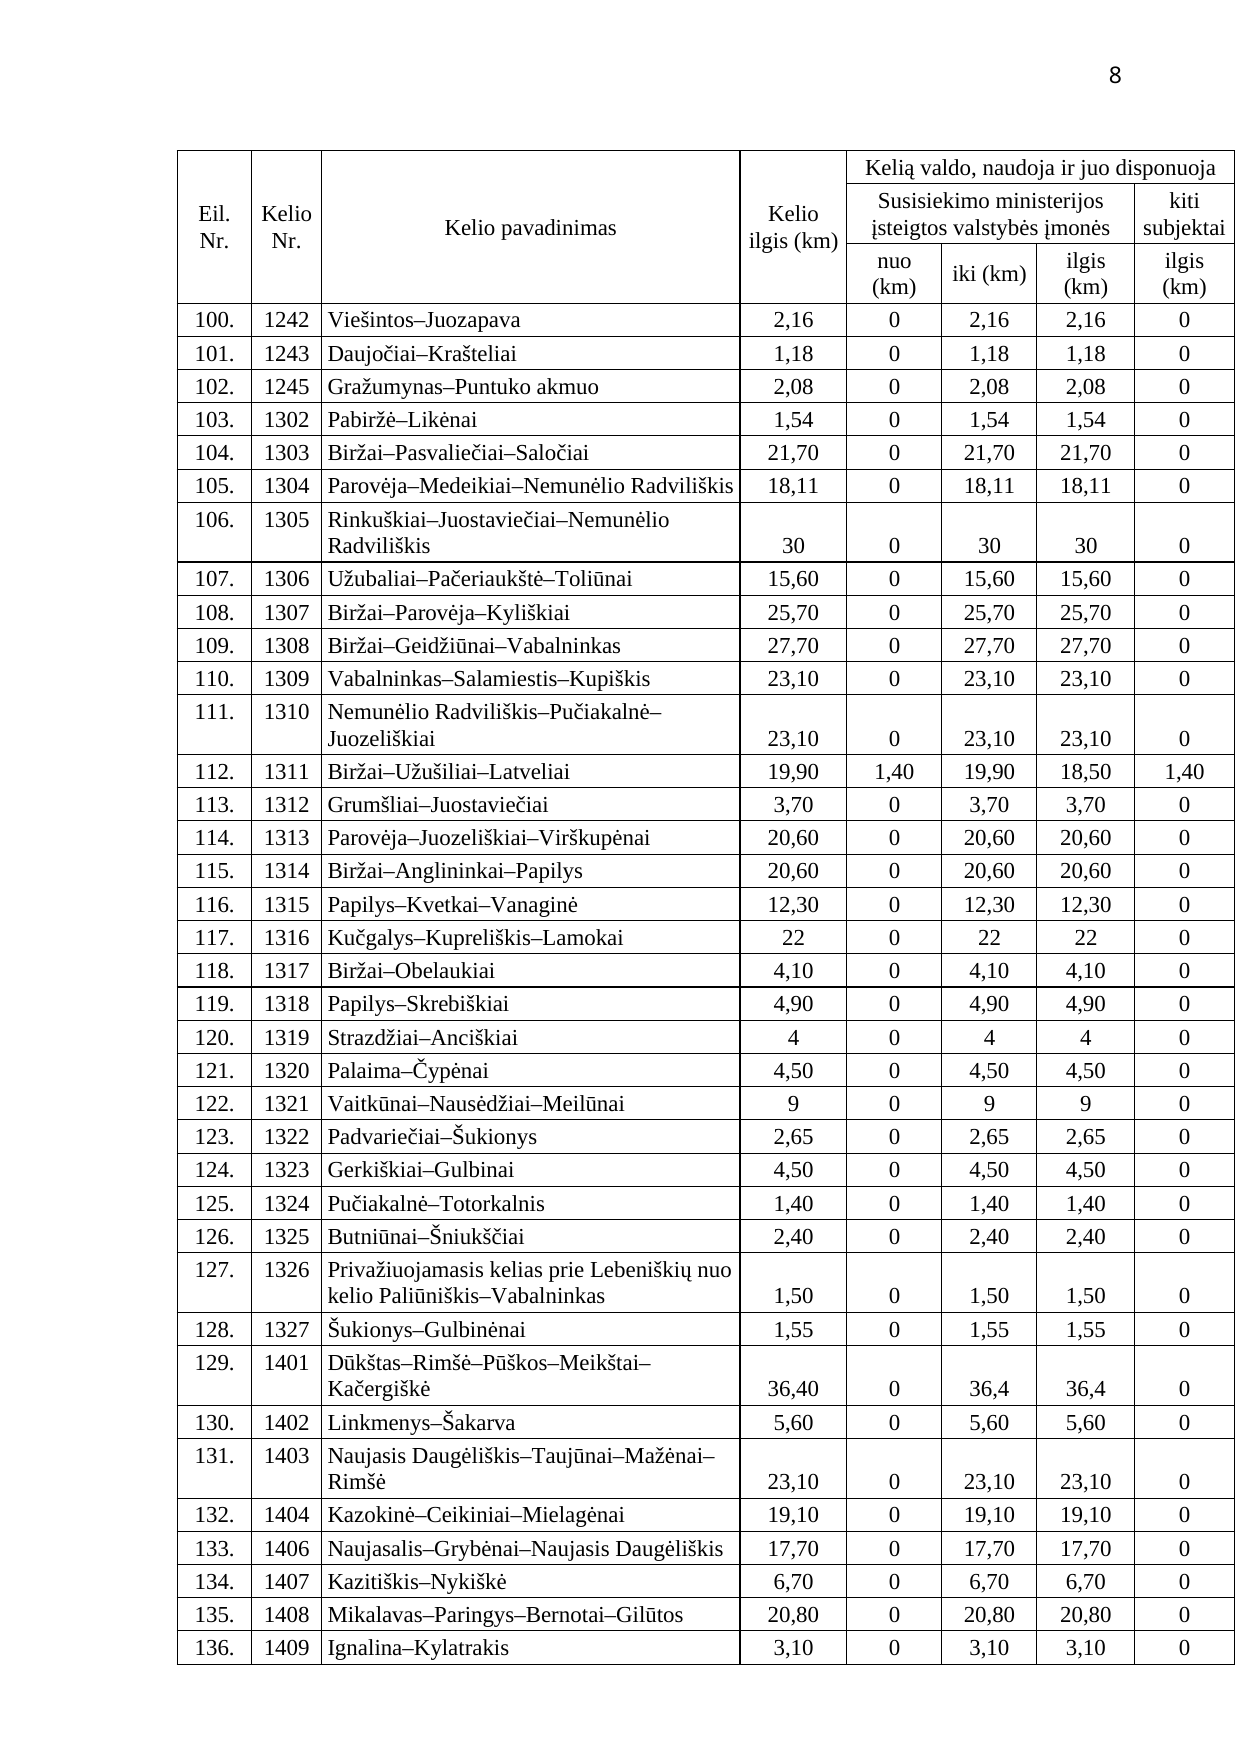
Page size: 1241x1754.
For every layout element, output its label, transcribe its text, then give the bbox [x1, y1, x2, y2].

table_cell Naujasalis–Grybėnai–Naujasis Daugėliškis [322, 1532, 739, 1564]
table_cell 0 [847, 695, 941, 754]
table_cell 1,40 [1037, 1187, 1134, 1219]
table_cell 4,50 [1037, 1154, 1134, 1186]
table_cell 1305 [252, 503, 321, 561]
table_cell 0 [1135, 988, 1234, 1020]
table_cell 27,70 [942, 629, 1036, 661]
table_cell 3,10 [1037, 1631, 1134, 1664]
table_cell Biržai–Anglininkai–Papilys [322, 855, 739, 887]
table_cell 1,18 [942, 337, 1036, 369]
table_cell 128. [178, 1313, 251, 1345]
table_cell 30 [1037, 503, 1134, 561]
table_cell 0 [847, 596, 941, 628]
table_cell 0 [847, 788, 941, 820]
table_cell 3,10 [942, 1631, 1036, 1664]
table_header Kelią valdo, naudoja ir juo disponuoja [847, 151, 1234, 183]
table_cell Ignalina–Kylatrakis [322, 1631, 739, 1664]
table_cell 0 [1135, 1406, 1234, 1438]
table_cell 124. [178, 1154, 251, 1186]
table_cell 23,10 [1037, 662, 1134, 694]
table_cell 1,40 [741, 1187, 846, 1219]
table_cell 1242 [252, 304, 321, 336]
table_cell 0 [847, 1565, 941, 1597]
table_cell 0 [847, 921, 941, 953]
table_cell 5,60 [942, 1406, 1036, 1438]
table_cell 20,60 [1037, 821, 1134, 853]
table_cell 19,90 [942, 755, 1036, 787]
table_cell 1406 [252, 1532, 321, 1564]
table_cell 0 [1135, 337, 1234, 369]
table_cell Mikalavas–Paringys–Bernotai–Gilūtos [322, 1598, 739, 1630]
table_cell 0 [1135, 695, 1234, 754]
table_cell 2,16 [741, 304, 846, 336]
table_cell 21,70 [741, 436, 846, 468]
table_cell 36,40 [741, 1346, 846, 1405]
table_cell 20,80 [1037, 1598, 1134, 1630]
table_cell 0 [1135, 1346, 1234, 1405]
table_cell 1317 [252, 954, 321, 986]
table_cell 1315 [252, 888, 321, 920]
table_cell 0 [1135, 1220, 1234, 1252]
table_cell 20,80 [741, 1598, 846, 1630]
table_cell 126. [178, 1220, 251, 1252]
table_cell Biržai–Geidžiūnai–Vabalninkas [322, 629, 739, 661]
table_cell 23,10 [942, 1439, 1036, 1497]
table_cell 1302 [252, 403, 321, 435]
table_cell Viešintos–Juozapava [322, 304, 739, 336]
table_cell 1243 [252, 337, 321, 369]
table_cell 3,70 [741, 788, 846, 820]
table_cell 0 [1135, 788, 1234, 820]
table_cell 127. [178, 1253, 251, 1312]
table_cell Parovėja–Medeikiai–Nemunėlio Radviliškis [322, 470, 739, 502]
table_cell 1409 [252, 1631, 321, 1664]
table_cell 23,10 [942, 695, 1036, 754]
table_cell Kučgalys–Kupreliškis–Lamokai [322, 921, 739, 953]
table_cell 0 [847, 1499, 941, 1531]
table_cell Butniūnai–Šniukščiai [322, 1220, 739, 1252]
table_cell 1,18 [1037, 337, 1134, 369]
table_cell Kazitiškis–Nykiškė [322, 1565, 739, 1597]
table_cell 1324 [252, 1187, 321, 1219]
table_cell 23,10 [1037, 1439, 1134, 1497]
table_cell 4,10 [741, 954, 846, 986]
table_cell Naujasis Daugėliškis–Taujūnai–Mažėnai–Rimšė [322, 1439, 739, 1497]
table_cell Kazokinė–Ceikiniai–Mielagėnai [322, 1499, 739, 1531]
table_cell 5,60 [1037, 1406, 1134, 1438]
table_cell 1304 [252, 470, 321, 502]
table_cell 36,4 [1037, 1346, 1134, 1405]
table_cell 12,30 [741, 888, 846, 920]
table_cell Dūkštas–Rimšė–Pūškos–Meikštai–Kačergiškė [322, 1346, 739, 1405]
table_cell 1326 [252, 1253, 321, 1312]
table_cell 22 [741, 921, 846, 953]
table_cell 30 [942, 503, 1036, 561]
table_cell 12,30 [1037, 888, 1134, 920]
table_cell 0 [847, 1406, 941, 1438]
table_cell 0 [1135, 503, 1234, 561]
table_cell 0 [847, 888, 941, 920]
table_cell 4,10 [1037, 954, 1134, 986]
table_cell 100. [178, 304, 251, 336]
table_cell 118. [178, 954, 251, 986]
table_cell 25,70 [1037, 596, 1134, 628]
table_cell Papilys–Kvetkai–Vanaginė [322, 888, 739, 920]
table_cell 0 [1135, 1565, 1234, 1597]
table_cell 0 [1135, 629, 1234, 661]
table_cell Strazdžiai–Anciškiai [322, 1021, 739, 1053]
table_cell 4,10 [942, 954, 1036, 986]
table_cell 1310 [252, 695, 321, 754]
table_cell 1320 [252, 1054, 321, 1086]
table_cell 1307 [252, 596, 321, 628]
table_cell 0 [847, 1631, 941, 1664]
table_cell 0 [1135, 1499, 1234, 1531]
table_cell 3,10 [741, 1631, 846, 1664]
table_cell 2,08 [741, 370, 846, 402]
table_cell 1,50 [942, 1253, 1036, 1312]
table_cell kiti subjektai [1135, 184, 1234, 243]
table_header Kelio pavadinimas [322, 151, 739, 302]
table_cell 4,50 [942, 1154, 1036, 1186]
table_cell 1,50 [741, 1253, 846, 1312]
table_cell 130. [178, 1406, 251, 1438]
table_cell 131. [178, 1439, 251, 1497]
table_cell 17,70 [741, 1532, 846, 1564]
table_cell 1408 [252, 1598, 321, 1630]
table_cell 2,40 [741, 1220, 846, 1252]
table_cell 4,90 [1037, 988, 1134, 1020]
table_cell 0 [847, 436, 941, 468]
table_cell 1,40 [1135, 755, 1234, 787]
table_cell 21,70 [1037, 436, 1134, 468]
table_cell 1321 [252, 1087, 321, 1119]
table_cell 0 [847, 855, 941, 887]
table_cell 4 [741, 1021, 846, 1053]
table_cell 0 [847, 954, 941, 986]
table_cell 0 [1135, 1087, 1234, 1119]
table_cell 1312 [252, 788, 321, 820]
table_cell Užubaliai–Pačeriaukštė–Toliūnai [322, 563, 739, 594]
table_cell Biržai–Parovėja–Kyliškiai [322, 596, 739, 628]
table_cell 1319 [252, 1021, 321, 1053]
table_cell 2,40 [942, 1220, 1036, 1252]
table_cell 1,54 [1037, 403, 1134, 435]
table_cell 18,50 [1037, 755, 1134, 787]
table_cell 102. [178, 370, 251, 402]
table_cell 19,10 [741, 1499, 846, 1531]
table_cell 5,60 [741, 1406, 846, 1438]
table_cell 0 [847, 1054, 941, 1086]
table_cell 2,16 [942, 304, 1036, 336]
table_cell 0 [1135, 1054, 1234, 1086]
table_cell Biržai–Pasvaliečiai–Saločiai [322, 436, 739, 468]
table_cell 1309 [252, 662, 321, 694]
table_cell 0 [847, 403, 941, 435]
table_cell 0 [1135, 1598, 1234, 1630]
table_cell 1402 [252, 1406, 321, 1438]
table_cell ilgis (km) [1037, 244, 1134, 302]
table_cell 0 [1135, 1631, 1234, 1664]
table_cell 4,50 [1037, 1054, 1134, 1086]
table_cell 113. [178, 788, 251, 820]
table_cell 15,60 [1037, 563, 1134, 594]
table_cell 0 [847, 1021, 941, 1053]
table_cell 133. [178, 1532, 251, 1564]
table_cell iki (km) [942, 244, 1036, 302]
table_cell ilgis (km) [1135, 244, 1234, 302]
table_cell Rinkuškiai–Juostaviečiai–Nemunėlio Radviliškis [322, 503, 739, 561]
table_cell 1404 [252, 1499, 321, 1531]
table_cell 1308 [252, 629, 321, 661]
table_cell 132. [178, 1499, 251, 1531]
table_cell 23,10 [741, 662, 846, 694]
table_cell 20,60 [1037, 855, 1134, 887]
table_cell 18,11 [942, 470, 1036, 502]
table_cell 19,90 [741, 755, 846, 787]
table_cell 122. [178, 1087, 251, 1119]
table_cell 0 [847, 370, 941, 402]
table_cell 119. [178, 988, 251, 1020]
table_cell 0 [847, 470, 941, 502]
table_cell 9 [741, 1087, 846, 1119]
table_cell 2,65 [1037, 1120, 1134, 1153]
table_cell 0 [847, 1120, 941, 1153]
table_cell 0 [847, 1313, 941, 1345]
table_cell 20,60 [942, 855, 1036, 887]
table_cell 1401 [252, 1346, 321, 1405]
table_cell 104. [178, 436, 251, 468]
table_cell 134. [178, 1565, 251, 1597]
table_cell 0 [1135, 370, 1234, 402]
table_cell Palaima–Čypėnai [322, 1054, 739, 1086]
table_cell 0 [1135, 1439, 1234, 1497]
table_cell 3,70 [942, 788, 1036, 820]
table_cell 6,70 [1037, 1565, 1134, 1597]
table_cell 17,70 [942, 1532, 1036, 1564]
table_cell Daujočiai–Krašteliai [322, 337, 739, 369]
table_cell 116. [178, 888, 251, 920]
table_cell 115. [178, 855, 251, 887]
table_cell 20,80 [942, 1598, 1036, 1630]
table_cell 1327 [252, 1313, 321, 1345]
table_cell 0 [847, 821, 941, 853]
table_cell 23,10 [1037, 695, 1134, 754]
table_cell 1303 [252, 436, 321, 468]
table_header Kelio ilgis (km) [741, 151, 846, 302]
table_cell Privažiuojamasis kelias prie Lebeniškių nuo kelio Paliūniškis–Vabalninkas [322, 1253, 739, 1312]
table_cell 120. [178, 1021, 251, 1053]
table_cell 117. [178, 921, 251, 953]
table_cell 106. [178, 503, 251, 561]
table_cell Pabiržė–Likėnai [322, 403, 739, 435]
table_cell Parovėja–Juozeliškiai–Virškupėnai [322, 821, 739, 853]
table_cell 136. [178, 1631, 251, 1664]
table_cell 0 [1135, 954, 1234, 986]
table_cell 6,70 [942, 1565, 1036, 1597]
table_header Kelio Nr. [252, 151, 321, 302]
table_cell 0 [847, 1087, 941, 1119]
table_cell 0 [847, 1187, 941, 1219]
table_cell 1,55 [741, 1313, 846, 1345]
table_cell 1,54 [942, 403, 1036, 435]
table_cell 1,55 [942, 1313, 1036, 1345]
table_cell 109. [178, 629, 251, 661]
table_cell 105. [178, 470, 251, 502]
table_cell 0 [1135, 596, 1234, 628]
table_cell 0 [1135, 470, 1234, 502]
table_cell 0 [847, 1253, 941, 1312]
table_cell 1314 [252, 855, 321, 887]
table_cell 129. [178, 1346, 251, 1405]
table_cell Nemunėlio Radviliškis–Pučiakalnė–Juozeliškiai [322, 695, 739, 754]
table_cell 27,70 [1037, 629, 1134, 661]
table_cell 103. [178, 403, 251, 435]
table_cell 0 [1135, 1253, 1234, 1312]
table_cell 114. [178, 821, 251, 853]
table_cell 1316 [252, 921, 321, 953]
table_cell 23,10 [741, 695, 846, 754]
table_cell 18,11 [741, 470, 846, 502]
table_cell 0 [847, 563, 941, 594]
table_cell 23,10 [942, 662, 1036, 694]
table_cell nuo (km) [847, 244, 941, 302]
table_cell 20,60 [741, 855, 846, 887]
table_cell 1,54 [741, 403, 846, 435]
table_cell Linkmenys–Šakarva [322, 1406, 739, 1438]
table_cell 2,65 [741, 1120, 846, 1153]
table_cell 1306 [252, 563, 321, 594]
table_cell 30 [741, 503, 846, 561]
table_cell 27,70 [741, 629, 846, 661]
table_cell 112. [178, 755, 251, 787]
table_cell 1313 [252, 821, 321, 853]
table_cell 22 [942, 921, 1036, 953]
table_cell 123. [178, 1120, 251, 1153]
table_cell 2,40 [1037, 1220, 1134, 1252]
table_cell Gerkiškiai–Gulbinai [322, 1154, 739, 1186]
table_cell 12,30 [942, 888, 1036, 920]
table_cell 19,10 [1037, 1499, 1134, 1531]
table_header Eil. Nr. [178, 151, 251, 302]
table_cell 0 [1135, 304, 1234, 336]
table_cell 101. [178, 337, 251, 369]
table_cell 9 [942, 1087, 1036, 1119]
table_cell 1,40 [847, 755, 941, 787]
table_cell Šukionys–Gulbinėnai [322, 1313, 739, 1345]
table_cell 0 [847, 1532, 941, 1564]
table_cell 25,70 [942, 596, 1036, 628]
table_cell 135. [178, 1598, 251, 1630]
table_cell 2,08 [942, 370, 1036, 402]
table_cell 2,08 [1037, 370, 1134, 402]
table_cell 0 [1135, 403, 1234, 435]
table_cell Padvariečiai–Šukionys [322, 1120, 739, 1153]
table_cell 0 [847, 337, 941, 369]
table_cell 22 [1037, 921, 1134, 953]
table_cell 0 [847, 662, 941, 694]
table_cell 1318 [252, 988, 321, 1020]
table_cell Pučiakalnė–Totorkalnis [322, 1187, 739, 1219]
table_cell 1407 [252, 1565, 321, 1597]
table_cell 18,11 [1037, 470, 1134, 502]
table_cell Biržai–Obelaukiai [322, 954, 739, 986]
table_cell 3,70 [1037, 788, 1134, 820]
table_cell 0 [1135, 821, 1234, 853]
table_cell Grumšliai–Juostaviečiai [322, 788, 739, 820]
table_cell Gražumynas–Puntuko akmuo [322, 370, 739, 402]
table_cell Papilys–Skrebiškiai [322, 988, 739, 1020]
table_cell 36,4 [942, 1346, 1036, 1405]
table_cell 1325 [252, 1220, 321, 1252]
table_cell 6,70 [741, 1565, 846, 1597]
table_cell 23,10 [741, 1439, 846, 1497]
table_cell 108. [178, 596, 251, 628]
table_cell 1322 [252, 1120, 321, 1153]
table_cell 1403 [252, 1439, 321, 1497]
table_cell Susisiekimo ministerijos įsteigtos valstybės įmonės [847, 184, 1134, 243]
table_cell 2,65 [942, 1120, 1036, 1153]
table_cell 0 [1135, 436, 1234, 468]
table_cell 4 [1037, 1021, 1134, 1053]
table_cell 17,70 [1037, 1532, 1134, 1564]
table_cell 21,70 [942, 436, 1036, 468]
table_cell 0 [1135, 662, 1234, 694]
table_cell Vabalninkas–Salamiestis–Kupiškis [322, 662, 739, 694]
table_cell 0 [1135, 921, 1234, 953]
table_cell 4 [942, 1021, 1036, 1053]
table_cell 0 [847, 988, 941, 1020]
table_cell 9 [1037, 1087, 1134, 1119]
table_cell 20,60 [942, 821, 1036, 853]
table_cell 4,50 [942, 1054, 1036, 1086]
table_cell 0 [1135, 563, 1234, 594]
table_cell 4,50 [741, 1154, 846, 1186]
table_cell 0 [847, 1439, 941, 1497]
table_cell Vaitkūnai–Nausėdžiai–Meilūnai [322, 1087, 739, 1119]
table_cell 15,60 [741, 563, 846, 594]
table_cell 4,50 [741, 1054, 846, 1086]
table_cell 107. [178, 563, 251, 594]
table_cell 0 [847, 1154, 941, 1186]
table_cell 0 [847, 629, 941, 661]
table_cell 0 [1135, 1187, 1234, 1219]
table_cell 25,70 [741, 596, 846, 628]
table_cell 0 [1135, 1154, 1234, 1186]
table_cell 4,90 [741, 988, 846, 1020]
table_cell 0 [1135, 1120, 1234, 1153]
table_cell 0 [1135, 1021, 1234, 1053]
table_cell 4,90 [942, 988, 1036, 1020]
table_cell 15,60 [942, 563, 1036, 594]
table_cell 0 [1135, 888, 1234, 920]
table_cell 111. [178, 695, 251, 754]
table_cell 1245 [252, 370, 321, 402]
table_cell 1,18 [741, 337, 846, 369]
table_cell 1,50 [1037, 1253, 1134, 1312]
table_cell 2,16 [1037, 304, 1134, 336]
table_cell 0 [847, 1220, 941, 1252]
table_cell 0 [847, 1598, 941, 1630]
table_cell 110. [178, 662, 251, 694]
table_cell 0 [847, 304, 941, 336]
table_cell 0 [1135, 1532, 1234, 1564]
table_cell 19,10 [942, 1499, 1036, 1531]
table_cell 1323 [252, 1154, 321, 1186]
table_cell 20,60 [741, 821, 846, 853]
table_cell 1,40 [942, 1187, 1036, 1219]
table_cell 125. [178, 1187, 251, 1219]
table_cell 121. [178, 1054, 251, 1086]
table_cell 1,55 [1037, 1313, 1134, 1345]
table_cell 0 [1135, 1313, 1234, 1345]
table_cell Biržai–Užušiliai–Latveliai [322, 755, 739, 787]
table_cell 1311 [252, 755, 321, 787]
table_cell 0 [1135, 855, 1234, 887]
table_cell 0 [847, 1346, 941, 1405]
table_cell 0 [847, 503, 941, 561]
